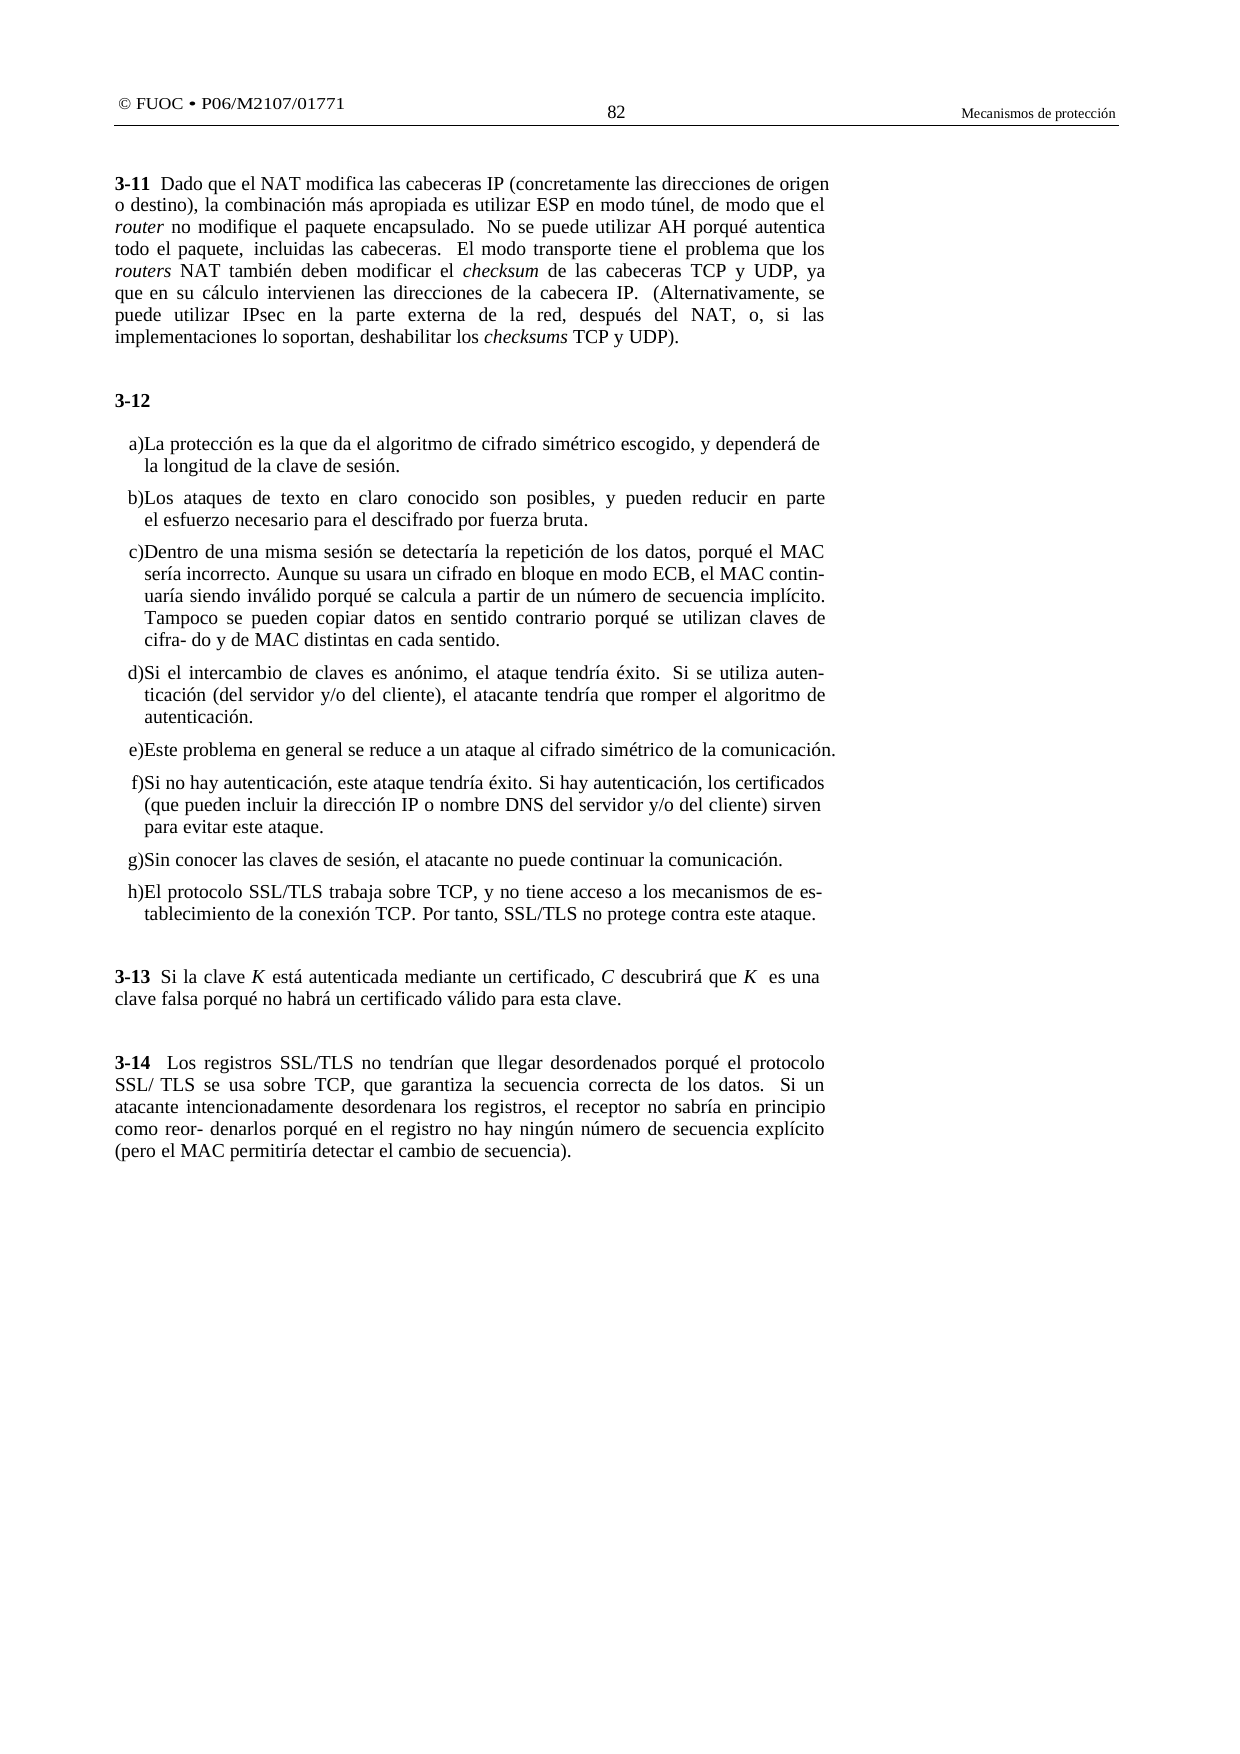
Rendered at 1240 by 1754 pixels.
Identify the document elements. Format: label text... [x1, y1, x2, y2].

text 3-11 Dado que el NAT modifica las cabeceras IP (concretamente las direcciones de origen [114, 174, 1131, 194]
text o destino), la combinación más apropiada es utilizar ESP en modo túnel, de modo que el router no modifique el paquete encapsulado. No se puede utilizar AH porqué autentica todo el paquete, incluidas las cabeceras. El modo transporte tiene el problema que los routers NAT también deben modificar el checksum de las cabeceras TCP y UDP, ya que en su cálculo intervienen las direcciones de la cabecera IP. (Alternativamente, se puede utilizar IPsec en la parte externa de la red, después del NAT, o, si las implementaciones lo soportan, deshabilitar los checksums TCP y UDP). [114, 194, 825, 348]
text (que pueden incluir la dirección IP o nombre DNS del servidor y/o del cliente) sirven [144, 796, 1131, 816]
text c)Dentro de una misma sesión se detectaría la repetición de los datos, porqué el MAC sería incorrecto. Aunque su usara un cifrado en bloque en modo ECB, el MAC contin- uaría siendo inválido porqué se calcula a partir de un número de secuencia implícito. Tampoco se pueden copiar datos en sentido contrario porqué se utilizan claves de cifra- do y de MAC distintas en cada sentido. [129, 541, 825, 651]
text h)El protocolo SSL/TLS trabaja sobre TCP, y no tiene acceso a los mecanismos de es- tablecimiento de la conexión TCP. Por tanto, SSL/TLS no protege contra este ataque. [128, 881, 842, 925]
text e)Este problema en general se reduce a un ataque al cifrado simétrico de la comunicación. f)Si no hay autenticación, este ataque tendría éxito. Si hay autenticación, los certificados [129, 730, 843, 796]
text 3-12 [114, 389, 1131, 411]
text para evitar este ataque. [144, 816, 1131, 838]
text © FUOC • P06/M2107/01771 [118, 95, 351, 113]
text a)La protección es la que da el algoritmo de cifrado simétrico escogido, y dependerá de [129, 432, 1131, 454]
text 3-14 Los registros SSL/TLS no tendrían que llegar desordenados porqué el protocolo SSL/ TLS se usa sobre TCP, que garantiza la secuencia correcta de los datos. Si un atacante intencionadamente desordenara los registros, el receptor no sabría en principio como reor- denarlos porqué en el registro no hay ningún número de secuencia explícito (pero el MAC permitiría detectar el cambio de secuencia). [114, 1052, 825, 1162]
text g)Sin conocer las claves de sesión, el atacante no puede continuar la comunicación. [128, 848, 1131, 870]
text 82 Mecanismos de protección [607, 102, 1131, 123]
text b)Los ataques de texto en claro conocido son posibles, y pueden reducir en parte el esfuerzo necesario para el descifrado por fuerza bruta. [128, 487, 841, 531]
text 3-13 Si la clave K está autenticada mediante un certificado, C descubrirá que K es una clave falsa porqué no habrá un certificado válido para esta clave. [114, 966, 841, 1010]
text la longitud de la clave de sesión. [144, 454, 1131, 476]
text d)Si el intercambio de claves es anónimo, el ataque tendría éxito. Si se utiliza auten- ticación (del servidor y/o del cliente), el atacante tendría que romper el algoritmo de autenticación. [128, 661, 825, 727]
